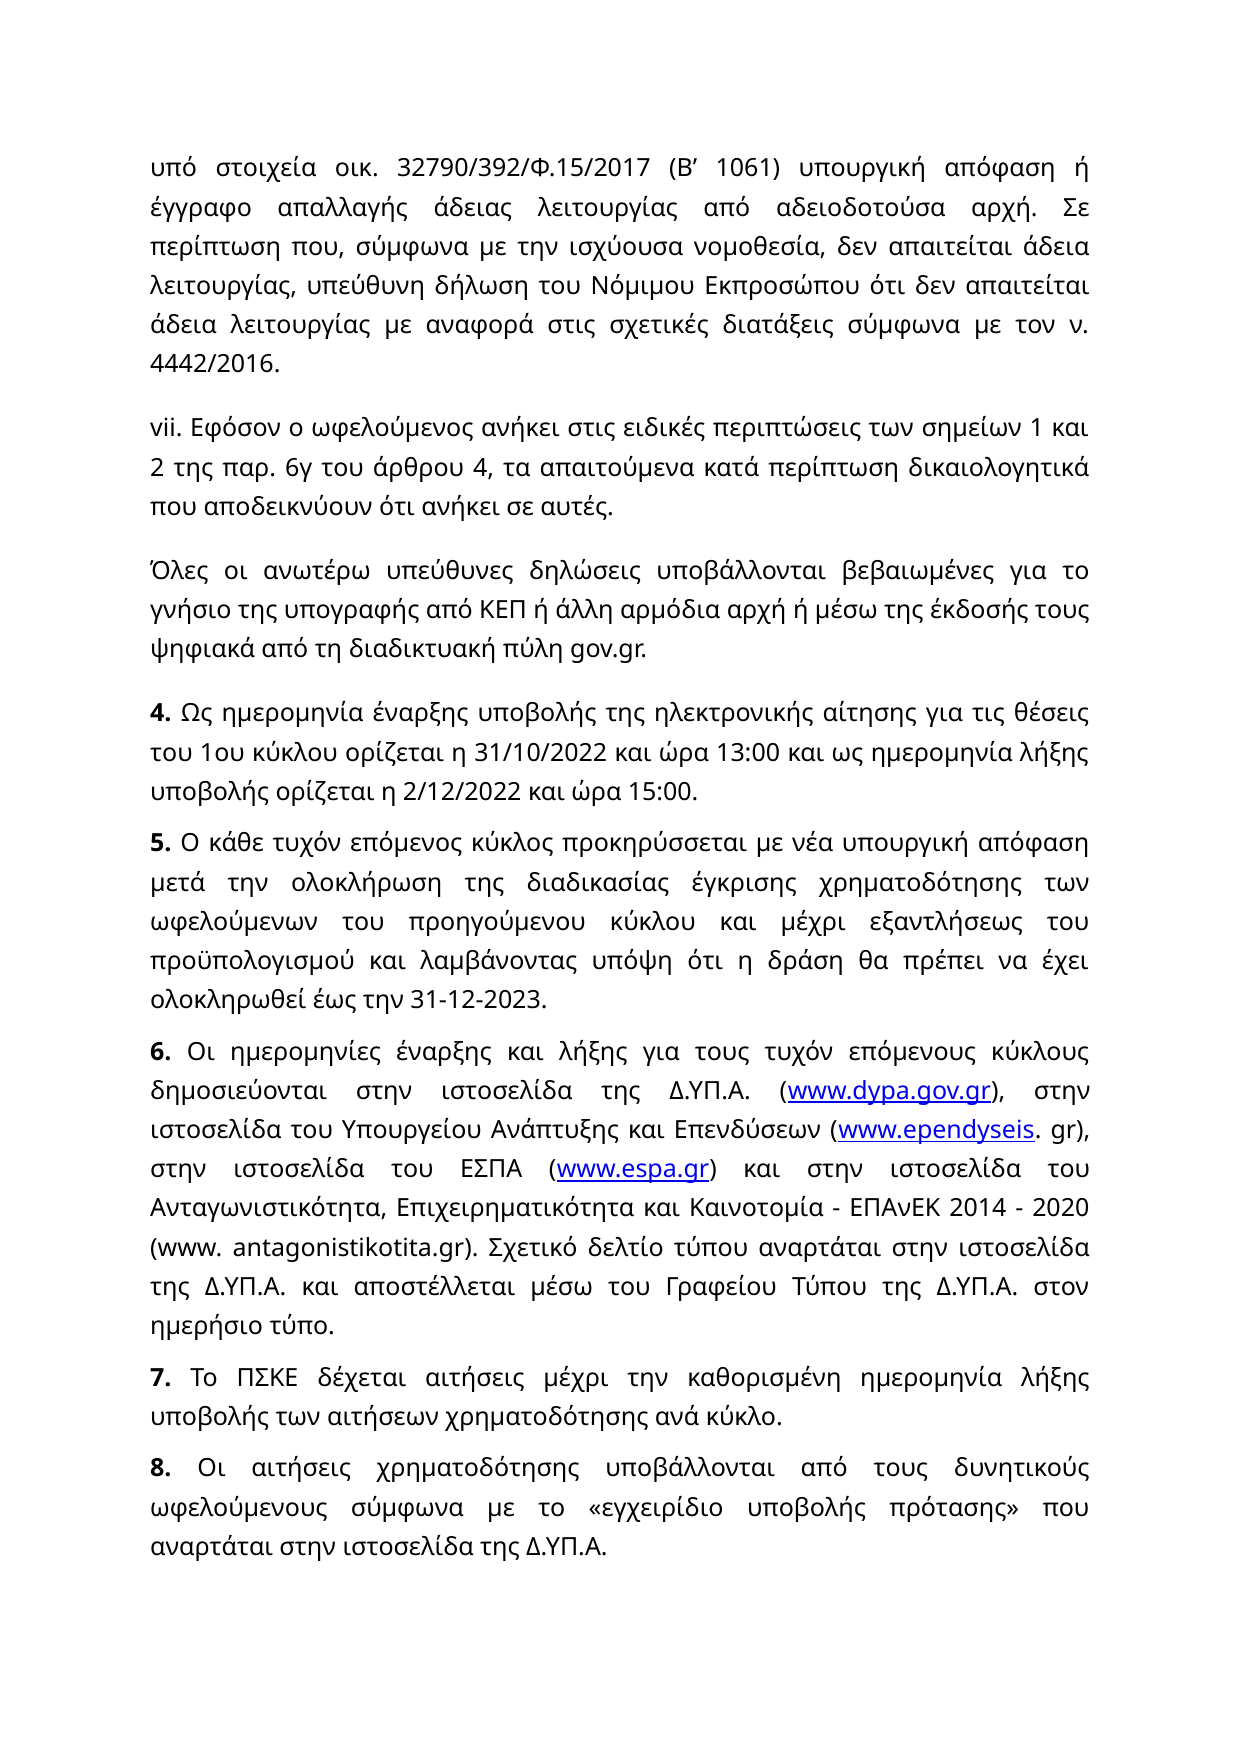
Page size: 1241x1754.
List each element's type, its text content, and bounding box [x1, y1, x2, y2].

text Όλες οι ανωτέρω υπεύθυνες δηλώσεις υποβάλλονται βεβαιωμένες για το γνήσιο της υπογραφής από ΚΕΠ ή άλλη αρμόδια αρχή ή μέσω της έκδοσής τους ψηφιακά από τη διαδικτυακή πύλη gov.gr. [150, 552, 1090, 665]
text 4. Ως ημερομηνία έναρξης υποβολής της ηλεκτρονικής αίτησης για τις θέσεις του 1ου κύκλου ορίζεται η 31/10/2022 και ώρα 13:00 και ως ημερομηνία λήξης υποβολής ορίζεται η 2/12/2022 και ώρα 15:00. [150, 695, 1090, 807]
text υπό στοιχεία οικ. 32790/392/Φ.15/2017 (Β’ 1061) υπουργική απόφαση ή έγγραφο απαλλαγής άδειας λειτουργίας από αδειοδοτούσα αρχή. Σε περίπτωση που, σύμφωνα με την ισχύουσα νομοθεσία, δεν απαιτείται άδεια λειτουργίας, υπεύθυνη δήλωση του Νόμιμου Εκπροσώπου ότι δεν απαιτείται άδεια λειτουργίας με αναφορά στις σχετικές διατάξεις σύμφωνα με τον ν. 4442/2016. [150, 150, 1090, 380]
text vii. Εφόσον ο ωφελούμενος ανήκει στις ειδικές περιπτώσεις των σημείων 1 και 2 της παρ. 6γ του άρθρου 4, τα απαιτούμενα κατά περίπτωση δικαιολογητικά που αποδεικνύουν ότι ανήκει σε αυτές. [150, 410, 1090, 522]
text 5. Ο κάθε τυχόν επόμενος κύκλος προκηρύσσεται με νέα υπουργική απόφαση μετά την ολοκλήρωση της διαδικασίας έγκρισης χρηματοδότησης των ωφελούμενων του προηγούμενου κύκλου και μέχρι εξαντλήσεως του προϋπολογισμού και λαμβάνοντας υπόψη ότι η δράση θα πρέπει να έχει ολοκληρωθεί έως την 31-12-2023. [150, 825, 1090, 1016]
text 6. Οι ημερομηνίες έναρξης και λήξης για τους τυχόν επόμενους κύκλους δημοσιεύονται στην ιστοσελίδα της Δ.ΥΠ.Α. (www.dypa.gov.gr), στην ιστοσελίδα του Υπουργείου Ανάπτυξης και Επενδύσεων (www.ependyseis. gr), στην ιστοσελίδα του ΕΣΠΑ (www.espa.gr) και στην ιστοσελίδα του Ανταγωνιστικότητα, Επιχειρηματικότητα και Καινοτομία - ΕΠΑνΕΚ 2014 - 2020 (www. antagonistikotita.gr). Σχετικό δελτίο τύπου αναρτάται στην ιστοσελίδα της Δ.ΥΠ.Α. και αποστέλλεται μέσω του Γραφείου Τύπου της Δ.ΥΠ.Α. στον ημερήσιο τύπο. [150, 1033, 1090, 1342]
text 8. Οι αιτήσεις χρηματοδότησης υποβάλλονται από τους δυνητικούς ωφελούμενους σύμφωνα με το «εγχειρίδιο υποβολής πρότασης» που αναρτάται στην ιστοσελίδα της Δ.ΥΠ.Α. [150, 1450, 1090, 1562]
text 7. Το ΠΣΚΕ δέχεται αιτήσεις μέχρι την καθορισμένη ημερομηνία λήξης υποβολής των αιτήσεων χρηματοδότησης ανά κύκλο. [150, 1359, 1090, 1432]
